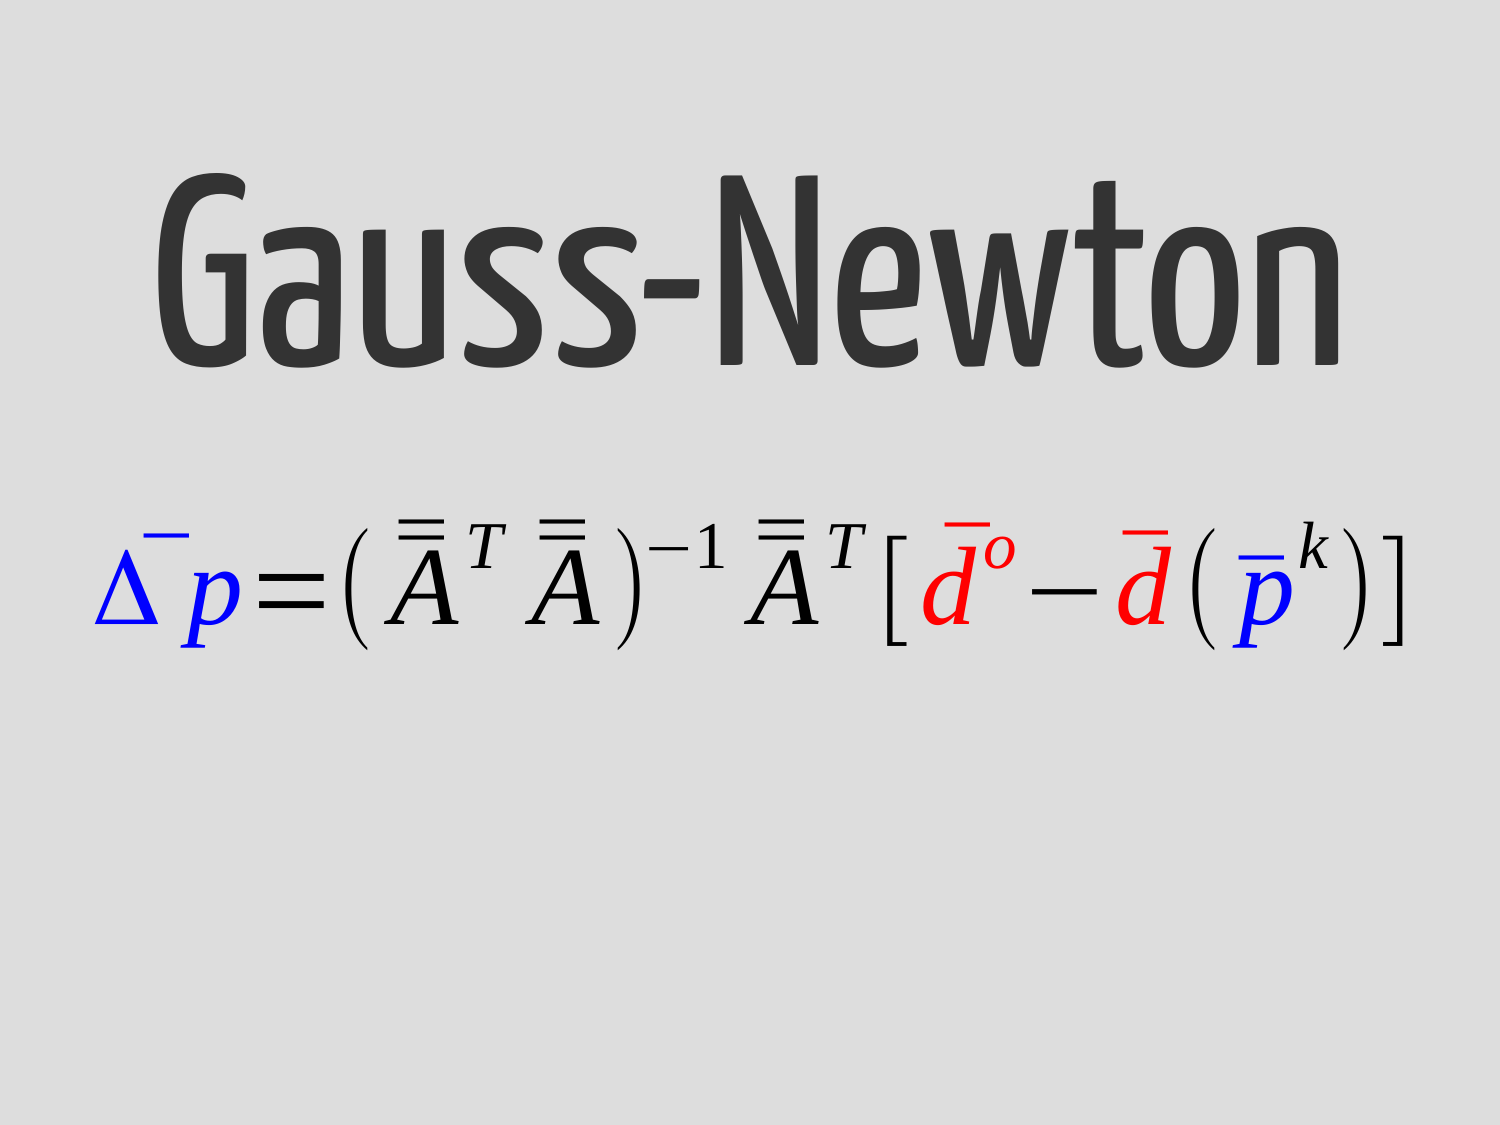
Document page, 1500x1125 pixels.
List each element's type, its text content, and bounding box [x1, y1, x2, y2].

title Gauss-Newton [75, 0, 1425, 514]
chart [83, 508, 1417, 656]
